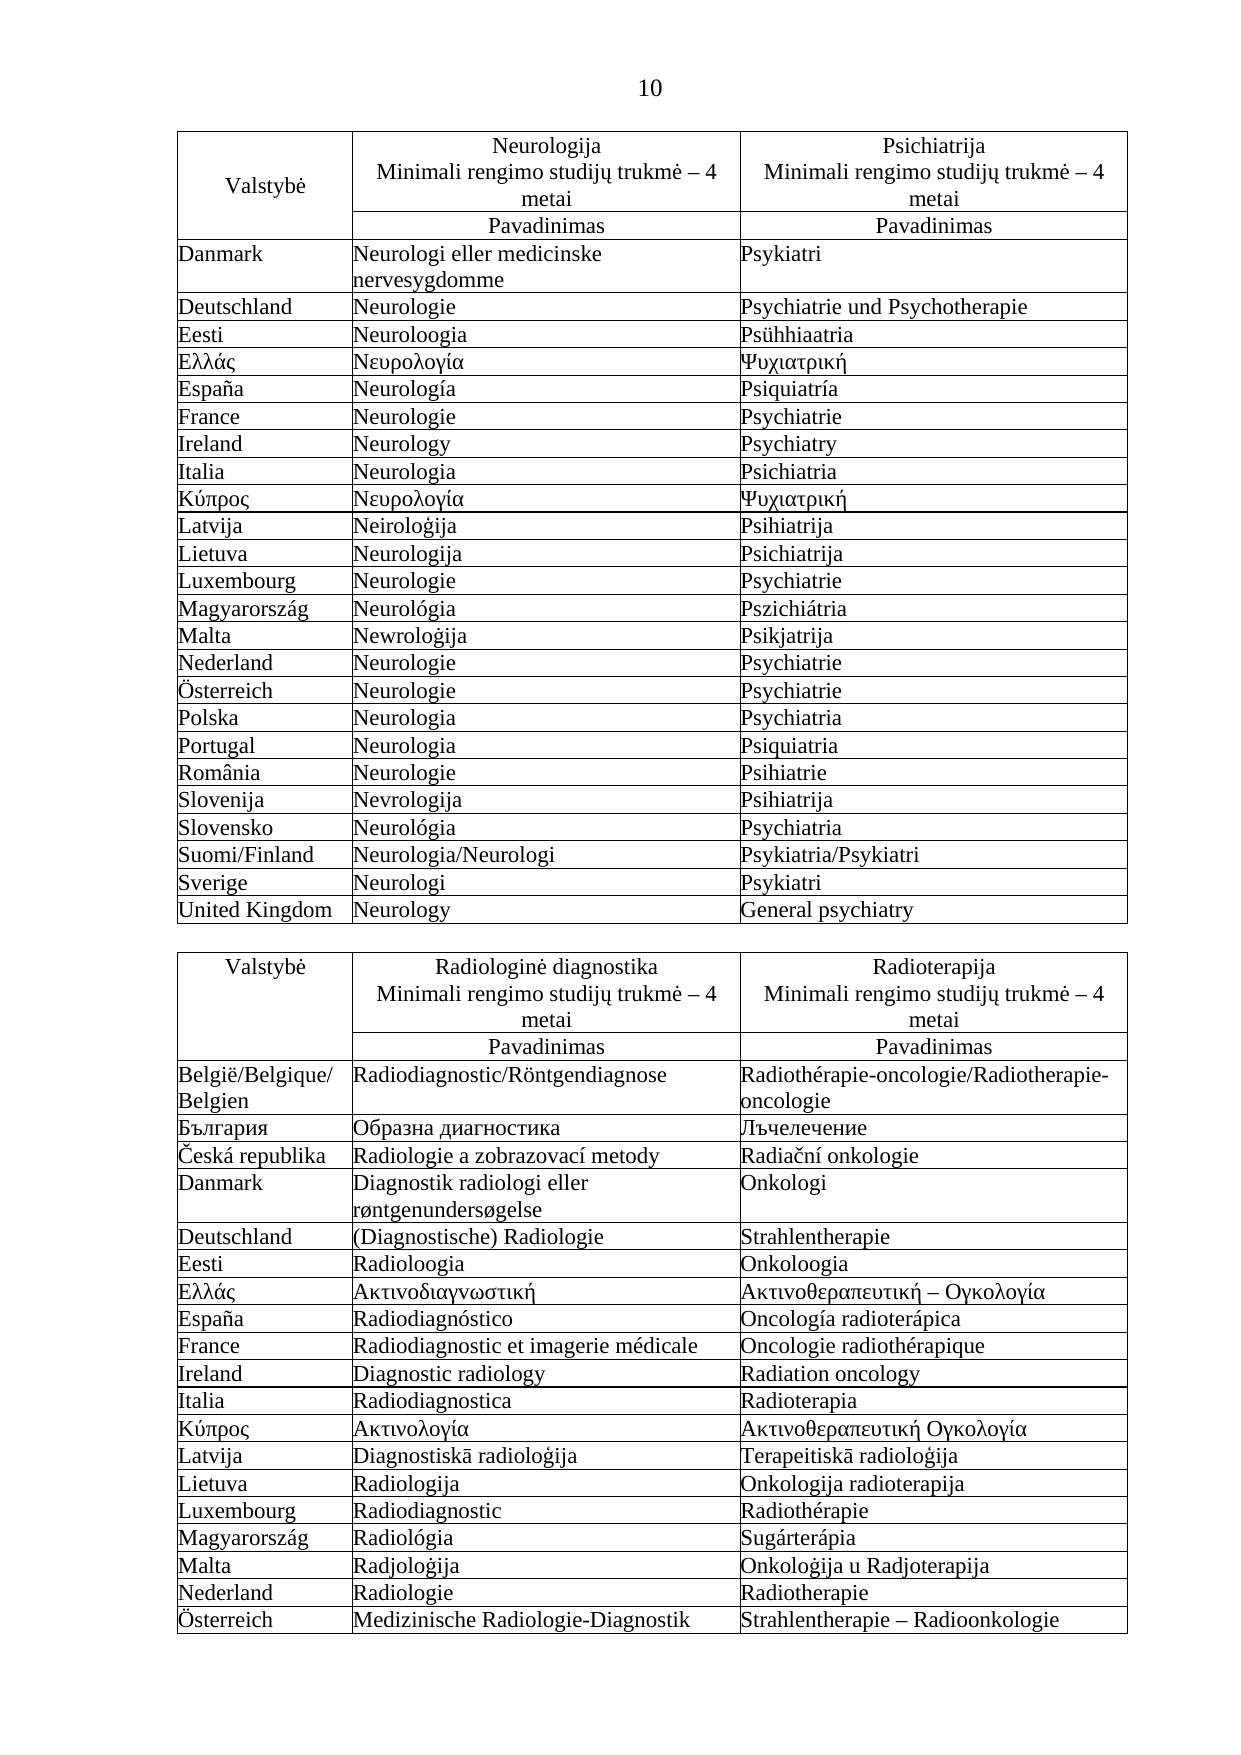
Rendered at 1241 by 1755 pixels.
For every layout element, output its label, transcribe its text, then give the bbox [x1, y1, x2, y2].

table_cell Radiologie [353, 1579, 740, 1606]
table_cell Psihiatrija [741, 513, 1127, 539]
table_cell Ireland [178, 1360, 352, 1386]
table_cell Ελλάς [178, 348, 352, 374]
table_cell Luxembourg [178, 1497, 352, 1523]
table_cell Radiodiagnostic et imagerie médicale [353, 1333, 740, 1359]
table_cell Slovensko [178, 814, 352, 840]
table_cell Pavadinimas [741, 1033, 1127, 1060]
table_cell Psychiatria [741, 704, 1127, 731]
table_cell Ψυχιατρική [741, 348, 1127, 374]
table_cell Italia [178, 458, 352, 484]
table_cell Diagnostic radiology [353, 1360, 740, 1386]
table_cell Radiothérapie-oncologie/Radiotherapie-oncologie [741, 1061, 1127, 1113]
table_cell Ελλάς [178, 1278, 352, 1304]
table_cell Luxembourg [178, 567, 352, 594]
table_cell Ακτιvoδιαγvωστική [353, 1278, 740, 1304]
table_cell Radiodiagnostic [353, 1497, 740, 1523]
table_cell Psichiatria [741, 458, 1127, 484]
table_cell Danmark [178, 1169, 352, 1222]
table_cell Psihiatrija [741, 786, 1127, 813]
table_cell Neurology [353, 430, 740, 457]
table_cell Образна диагностика [353, 1115, 740, 1141]
table_cell Terapeitiskā radioloģija [741, 1442, 1127, 1468]
table_cell Neurológia [353, 814, 740, 840]
table_cell Deutschland [178, 1223, 352, 1249]
table_cell Ακτιvoθεραπευτική – Ογκολογία [741, 1278, 1127, 1304]
table_cell România [178, 759, 352, 785]
table_cell Magyarország [178, 595, 352, 621]
table_header Valstybė [178, 132, 352, 238]
table_cell België/Belgique/ Belgien [178, 1061, 352, 1113]
table_cell Ireland [178, 430, 352, 457]
table_cell Österreich [178, 677, 352, 703]
table_cell Neurologie [353, 567, 740, 594]
table_cell Neurologie [353, 650, 740, 676]
table_cell Newroloġija [353, 622, 740, 648]
table_cell Psychiatrie [741, 567, 1127, 594]
table_cell Strahlentherapie – Radioonkologie [741, 1607, 1127, 1633]
table_cell Psychiatrie [741, 403, 1127, 429]
table_cell Magyarország [178, 1524, 352, 1551]
table_cell Sverige [178, 869, 352, 895]
table_cell Neurologie [353, 677, 740, 703]
table_cell Psiquiatría [741, 376, 1127, 402]
table_cell Lietuva [178, 1470, 352, 1496]
table_cell Νευρολογία [353, 485, 740, 511]
table_cell Oncología radioterápica [741, 1305, 1127, 1332]
table_cell Radiologie a zobrazovací metody [353, 1142, 740, 1168]
table_cell Onkoloġija u Radjoterapija [741, 1552, 1127, 1578]
table_cell Radiológia [353, 1524, 740, 1551]
table_cell Suomi/Finland [178, 841, 352, 868]
table_cell Radiodiagnostic/Röntgendiagnose [353, 1061, 740, 1113]
table_cell (Diagnostische) Radiologie [353, 1223, 740, 1249]
table_cell Psychiatria [741, 814, 1127, 840]
table_header Radioterapija Minimali rengimo studijų trukmė – 4 metai [741, 953, 1127, 1032]
table_cell Neurologija [353, 540, 740, 566]
table_cell Latvija [178, 513, 352, 539]
table_header Neurologija Minimali rengimo studijų trukmė – 4 metai [353, 132, 740, 211]
table_cell Eesti [178, 321, 352, 347]
table_cell Neurologia [353, 458, 740, 484]
table_cell Deutschland [178, 293, 352, 320]
table_cell Eesti [178, 1250, 352, 1277]
table_cell Лъчелечение [741, 1115, 1127, 1141]
table_cell Medizinische Radiologie-Diagnostik [353, 1607, 740, 1633]
table_cell Psiquiatria [741, 732, 1127, 758]
table_cell Ακτινολογία [353, 1415, 740, 1441]
table_cell Radiation oncology [741, 1360, 1127, 1386]
table_cell Diagnostiskā radioloģija [353, 1442, 740, 1468]
table_cell Psykiatri [741, 869, 1127, 895]
table_cell Oncologie radiothérapique [741, 1333, 1127, 1359]
table_cell Psihiatrie [741, 759, 1127, 785]
table_cell Diagnostik radiologi eller røntgenundersøgelse [353, 1169, 740, 1222]
table_cell Pavadinimas [741, 212, 1127, 238]
table_cell General psychiatry [741, 896, 1127, 922]
table_cell Ψυχιατρική [741, 485, 1127, 511]
table_cell Strahlentherapie [741, 1223, 1127, 1249]
table_cell Nevrologija [353, 786, 740, 813]
table_cell Onkoloogia [741, 1250, 1127, 1277]
table_cell Neurologi eller medicinske nervesygdomme [353, 240, 740, 292]
table_cell Neurology [353, 896, 740, 922]
table_cell Malta [178, 622, 352, 648]
table_cell Psychiatry [741, 430, 1127, 457]
table_header Valstybė [178, 953, 352, 1060]
table_header Psichiatrija Minimali rengimo studijų trukmė – 4 metai [741, 132, 1127, 211]
table_cell Danmark [178, 240, 352, 292]
table_cell Pszichiátria [741, 595, 1127, 621]
table_cell Neurologie [353, 403, 740, 429]
table_cell Neurologia/Neurologi [353, 841, 740, 868]
table_cell Italia [178, 1388, 352, 1414]
table_cell Neiroloģija [353, 513, 740, 539]
table_cell Radjoloġija [353, 1552, 740, 1578]
table_cell Radiodiagnostica [353, 1388, 740, 1414]
table_cell Ακτινοθεραπευτική Ογκολογία [741, 1415, 1127, 1441]
table_cell Malta [178, 1552, 352, 1578]
table_cell Latvija [178, 1442, 352, 1468]
table_cell Psykiatri [741, 240, 1127, 292]
table_cell Psühhiaatria [741, 321, 1127, 347]
table_cell United Kingdom [178, 896, 352, 922]
table_cell España [178, 376, 352, 402]
table_cell Radiotherapie [741, 1579, 1127, 1606]
table_cell Pavadinimas [353, 212, 740, 238]
table_cell Neuroloogia [353, 321, 740, 347]
table_cell Neurologia [353, 732, 740, 758]
table_cell France [178, 403, 352, 429]
table_cell Neurología [353, 376, 740, 402]
table_cell Neurológia [353, 595, 740, 621]
table_cell Psikjatrija [741, 622, 1127, 648]
table_cell Polska [178, 704, 352, 731]
table_cell Κύπρος [178, 485, 352, 511]
table_cell Psychiatrie [741, 650, 1127, 676]
table_cell Neurologi [353, 869, 740, 895]
table_cell Psychiatrie und Psychotherapie [741, 293, 1127, 320]
table_cell Radioloogia [353, 1250, 740, 1277]
table_cell Neurologie [353, 759, 740, 785]
table_cell Portugal [178, 732, 352, 758]
table_cell Nederland [178, 1579, 352, 1606]
table_cell Radioterapia [741, 1388, 1127, 1414]
table_header Radiologinė diagnostika Minimali rengimo studijų trukmė – 4 metai [353, 953, 740, 1032]
table_cell Radiologija [353, 1470, 740, 1496]
table_cell Radiothérapie [741, 1497, 1127, 1523]
table_cell Psychiatrie [741, 677, 1127, 703]
table_cell Psykiatria/Psykiatri [741, 841, 1127, 868]
table_cell Νευρoλoγία [353, 348, 740, 374]
table_cell France [178, 1333, 352, 1359]
table_cell Pavadinimas [353, 1033, 740, 1060]
table_cell Onkologi [741, 1169, 1127, 1222]
table_cell Neurologie [353, 293, 740, 320]
table_cell Slovenija [178, 786, 352, 813]
table_cell Κύπρος [178, 1415, 352, 1441]
table_cell Sugárterápia [741, 1524, 1127, 1551]
table_cell Česká republika [178, 1142, 352, 1168]
table_cell España [178, 1305, 352, 1332]
table_cell Onkologija radioterapija [741, 1470, 1127, 1496]
table_cell Psichiatrija [741, 540, 1127, 566]
table_cell Nederland [178, 650, 352, 676]
table_cell Radiodiagnóstico [353, 1305, 740, 1332]
table_cell Radiační onkologie [741, 1142, 1127, 1168]
table_cell България [178, 1115, 352, 1141]
table_cell Neurologia [353, 704, 740, 731]
table_cell Österreich [178, 1607, 352, 1633]
table_cell Lietuva [178, 540, 352, 566]
